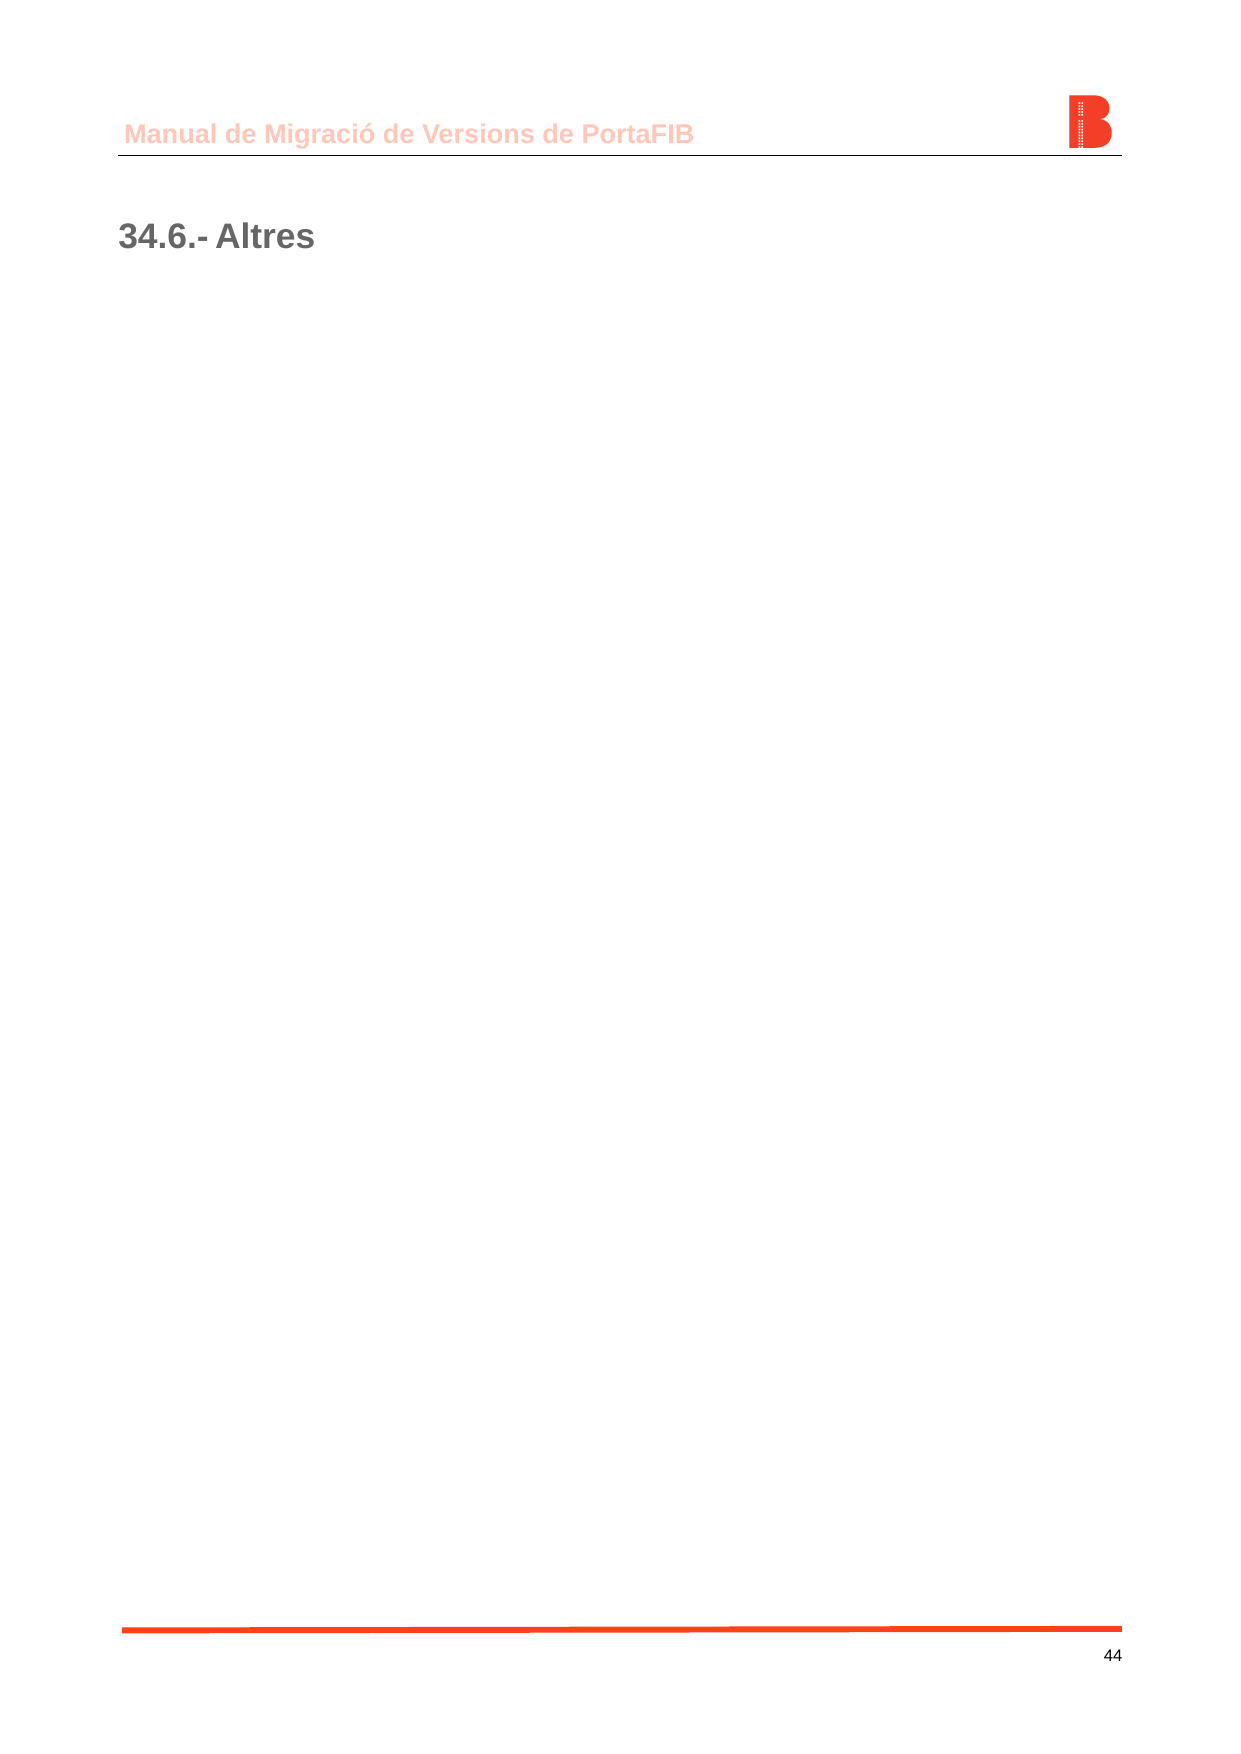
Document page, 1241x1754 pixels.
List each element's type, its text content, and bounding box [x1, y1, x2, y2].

picture [1063, 94, 1117, 150]
subtitle Altres [118, 216, 1122, 256]
